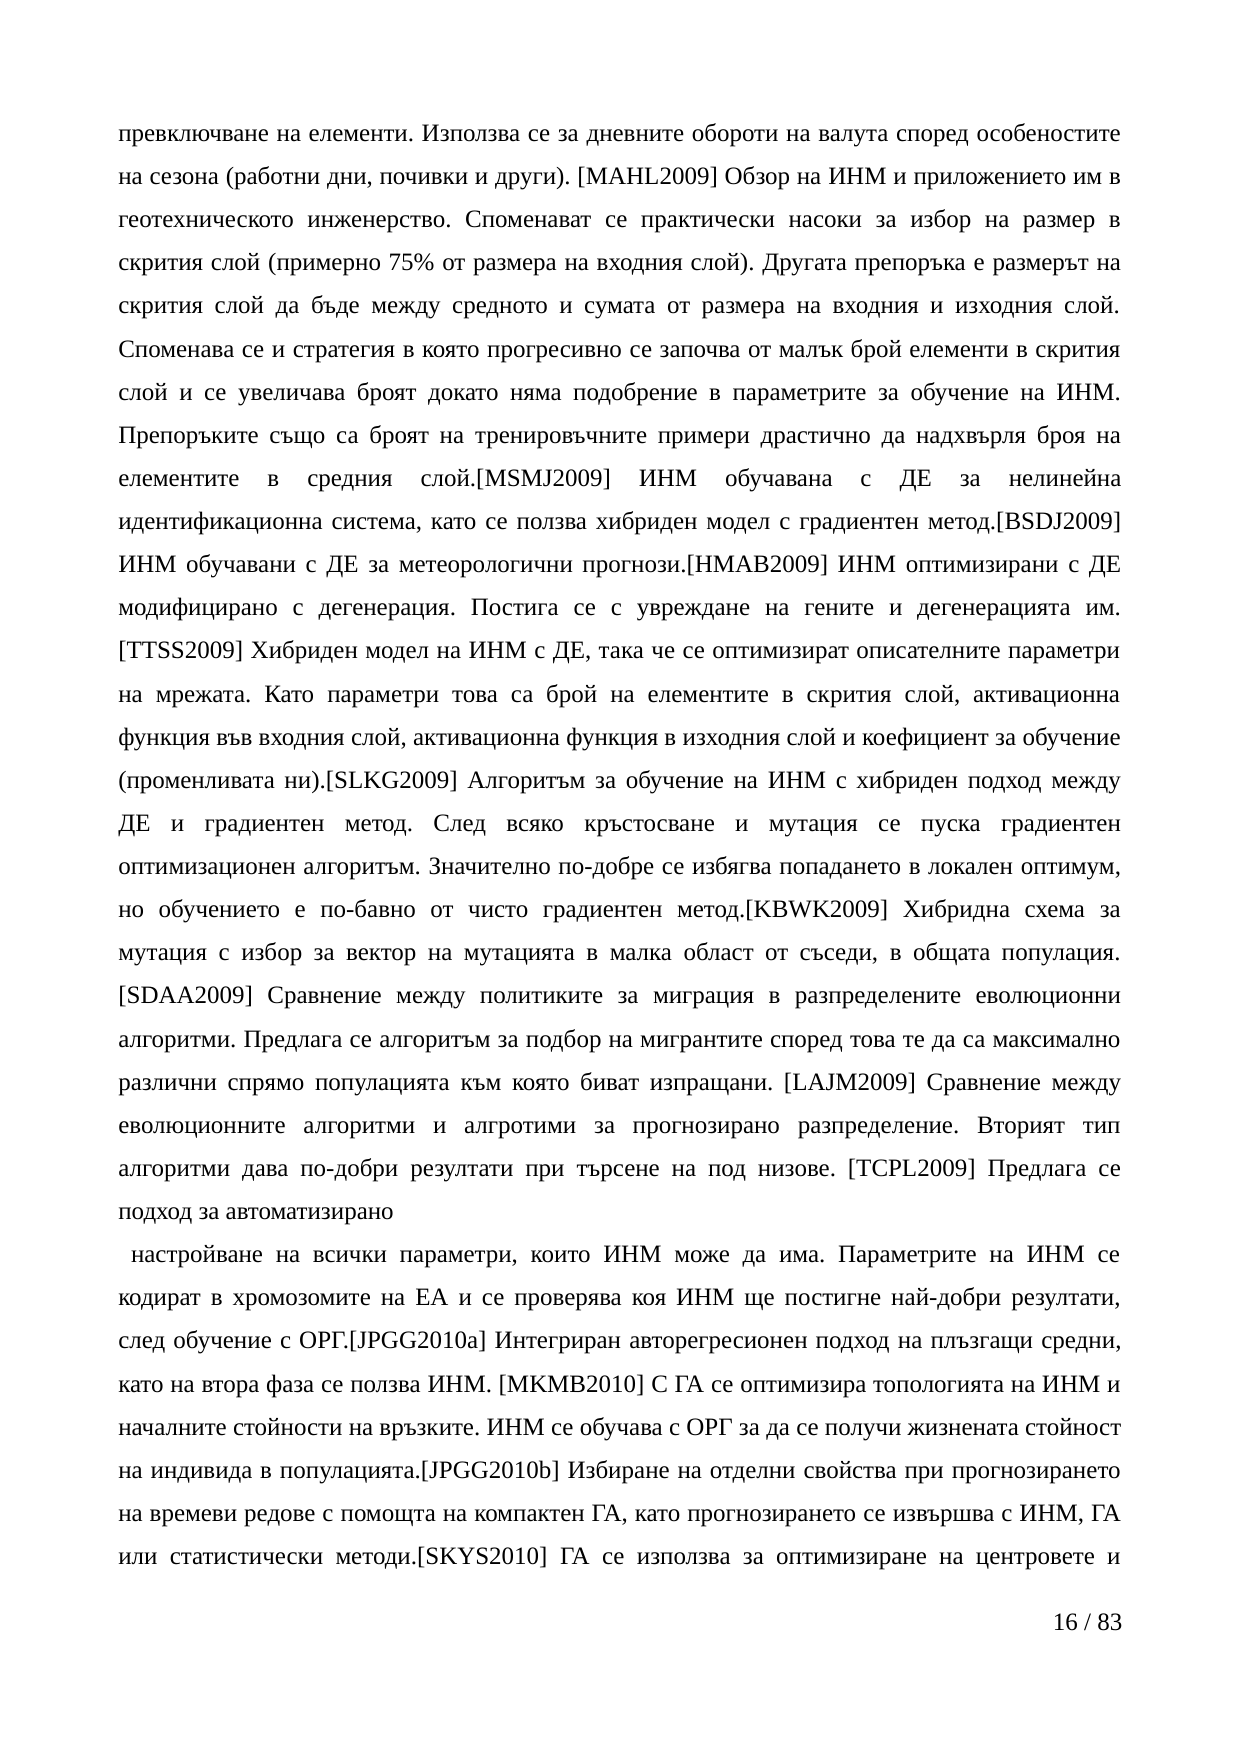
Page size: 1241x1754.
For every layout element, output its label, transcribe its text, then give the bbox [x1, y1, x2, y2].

text превключване на елементи. Използва се за дневните обороти на валута според особеностите на сезона (работни дни, почивки и други). [MAHL2009] Обзор на ИНМ и приложението им в геотехническото инженерство. Споменават се практически насоки за избор на размер в скрития слой (примерно 75% от размера на входния слой). Другата препоръка е размерът на скрития слой да бъде между средното и сумата от размера на входния и изходния слой. Споменава се и стратегия в която прогресивно се започва от малък брой елементи в скрития слой и се увеличава броят докато няма подобрение в параметрите за обучение на ИНМ. Препоръките също са броят на тренировъчните примери драстично да надхвърля броя на елементите в средния слой.[MSMJ2009] ИНМ обучавана с ДЕ за нелинейна идентификационна система, като се ползва хибриден модел с градиентен метод.[BSDJ2009] ИНМ обучавани с ДЕ за метеорологични прогнози.[HMAB2009] ИНМ оптимизирани с ДЕ модифицирано с дегенерация. Постига се с увреждане на гените и дегенерацията им.[TTSS2009] Хибриден модел на ИНМ с ДЕ, така че се оптимизират описателните параметри на мрежата. Като параметри това са брой на елементите в скрития слой, активационна функция във входния слой, активационна функция в изходния слой и коефициент за обучение (променливата ни).[SLKG2009] Алгоритъм за обучение на ИНМ с хибриден подход между ДЕ и градиентен метод. След всяко кръстосване и мутация се пуска градиентен оптимизационен алгоритъм. Значително по-добре се избягва попадането в локален оптимум, но обучението е по-бавно от чисто градиентен метод.[KBWK2009] Хибридна схема за мутация с избор за вектор на мутацията в малка област от съседи, в общата популация.[SDAA2009] Сравнение между политиките за миграция в разпределените еволюционни алгоритми. Предлага се алгоритъм за подбор на мигрантите според това те да са максимално различни спрямо популацията към която биват изпращани. [LAJM2009] Сравнение между еволюционните алгоритми и алгротими за прогнозирано разпределение. Вторият тип алгоритми дава по-добри резултати при търсене на под низове. [TCPL2009] Предлага се подход за автоматизирано [118, 118, 1122, 1225]
text настройване на всички параметри, които ИНМ може да има. Параметрите на ИНМ се кодират в хромозомите на ЕА и се проверява коя ИНМ ще постигне най-добри резултати, след обучение с ОРГ.[JPGG2010a] Интегриран авторегресионен подход на плъзгащи средни, като на втора фаза се ползва ИНМ. [MKMB2010] С ГА се оптимизира топологията на ИНМ и началните стойности на връзките. ИНМ се обучава с ОРГ за да се получи жизнената стойност на индивида в популацията.[JPGG2010b] Избиране на отделни свойства при прогнозирането на времеви редове с помощта на компактен ГА, като прогнозирането се извършва с ИНМ, ГА или статистически методи.[SKYS2010] ГА се използва за оптимизиране на центровете и [118, 1239, 1122, 1570]
